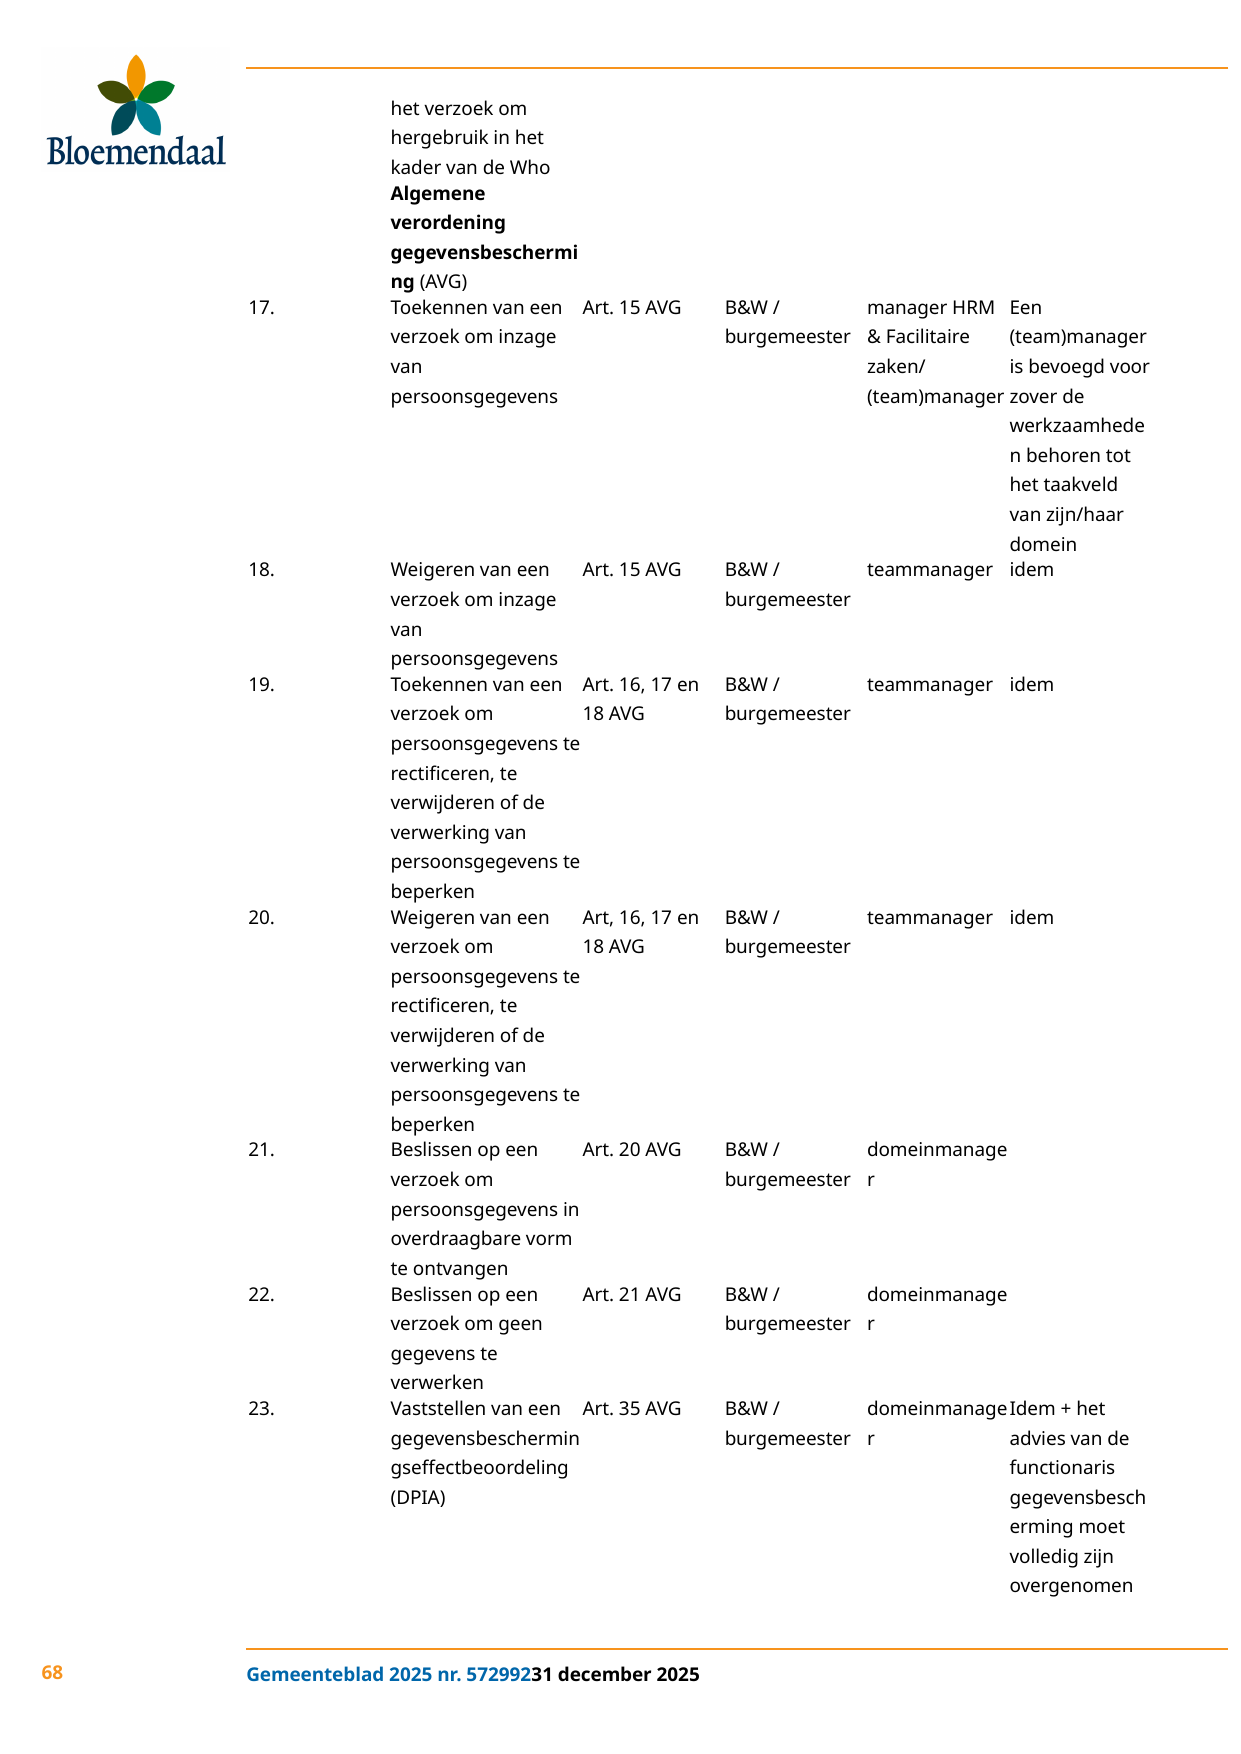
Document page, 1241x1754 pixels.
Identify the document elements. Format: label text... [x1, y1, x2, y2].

table_cell Art. 21 AVG [582, 1281, 724, 1395]
table_cell Weigeren van een verzoek om inzage van persoonsgegevens [390, 557, 582, 671]
table_cell teammanager [867, 904, 1009, 1137]
table_cell Art. 15 AVG [582, 294, 724, 557]
table_cell Toekennen van een verzoek om inzage van persoonsgegevens [390, 294, 582, 557]
table_cell teammanager [867, 671, 1009, 904]
table_cell Art. 35 AVG [582, 1395, 724, 1598]
table_cell B&W / burgemeester [725, 1137, 867, 1281]
table_cell idem [1009, 904, 1152, 1137]
table_cell [725, 95, 867, 180]
table_cell Beslissen op een verzoek om geen gegevens te verwerken [390, 1281, 582, 1395]
table_cell Art. 20 AVG [582, 1137, 724, 1281]
table_cell B&W / burgemeester [725, 1395, 867, 1598]
table_cell Beslissen op een verzoek om persoonsgegevens in overdraagbare vorm te ontvangen [390, 1137, 582, 1281]
table_cell B&W / burgemeester [725, 1281, 867, 1395]
table_cell Vaststellen van een gegevensbeschermingseffectbeoordeling (DPIA) [390, 1395, 582, 1598]
table_cell manager HRM & Facilitaire zaken/ (team)manager [867, 294, 1009, 557]
table_cell 23. [248, 1395, 390, 1598]
table_cell [582, 95, 724, 180]
table_cell [582, 180, 724, 294]
table_cell B&W / burgemeester [725, 671, 867, 904]
table_cell idem [1009, 671, 1152, 904]
table_cell B&W / burgemeester [725, 294, 867, 557]
table_cell Art, 16, 17 en 18 AVG [582, 904, 724, 1137]
table_cell Een (team)manager is bevoegd voor zover de werkzaamheden behoren tot het taakveld van zijn/haar domein [1009, 294, 1152, 557]
table_cell [1009, 1281, 1152, 1395]
table_cell [248, 95, 390, 180]
table_cell het verzoek om hergebruik in het kader van de Who [390, 95, 582, 180]
picture [41, 47, 231, 172]
table_cell [1009, 1137, 1152, 1281]
table_cell 17. [248, 294, 390, 557]
table_cell 20. [248, 904, 390, 1137]
table_cell [1009, 180, 1152, 294]
table_cell 22. [248, 1281, 390, 1395]
table_cell Idem + het advies van de functionaris gegevensbescherming moet volledig zijn overgenomen [1009, 1395, 1152, 1598]
table_cell domeinmanager [867, 1395, 1009, 1598]
table_cell 21. [248, 1137, 390, 1281]
table_cell Art. 16, 17 en 18 AVG [582, 671, 724, 904]
table_cell Algemene verordening gegevensbescherming (AVG) [390, 180, 582, 294]
table_cell [867, 180, 1009, 294]
table_cell teammanager [867, 557, 1009, 671]
table_cell B&W / burgemeester [725, 904, 867, 1137]
table_cell [867, 95, 1009, 180]
table_cell B&W / burgemeester [725, 557, 867, 671]
table_cell domeinmanager [867, 1137, 1009, 1281]
table_cell Weigeren van een verzoek om persoonsgegevens te rectificeren, te verwijderen of de verwerking van persoonsgegevens te beperken [390, 904, 582, 1137]
table_cell Art. 15 AVG [582, 557, 724, 671]
table_cell Toekennen van een verzoek om persoonsgegevens te rectificeren, te verwijderen of de verwerking van persoonsgegevens te beperken [390, 671, 582, 904]
table_cell [1009, 95, 1152, 180]
table_cell [725, 180, 867, 294]
table_cell 19. [248, 671, 390, 904]
table_cell idem [1009, 557, 1152, 671]
table_cell 18. [248, 557, 390, 671]
table_cell [248, 180, 390, 294]
table_cell domeinmanager [867, 1281, 1009, 1395]
